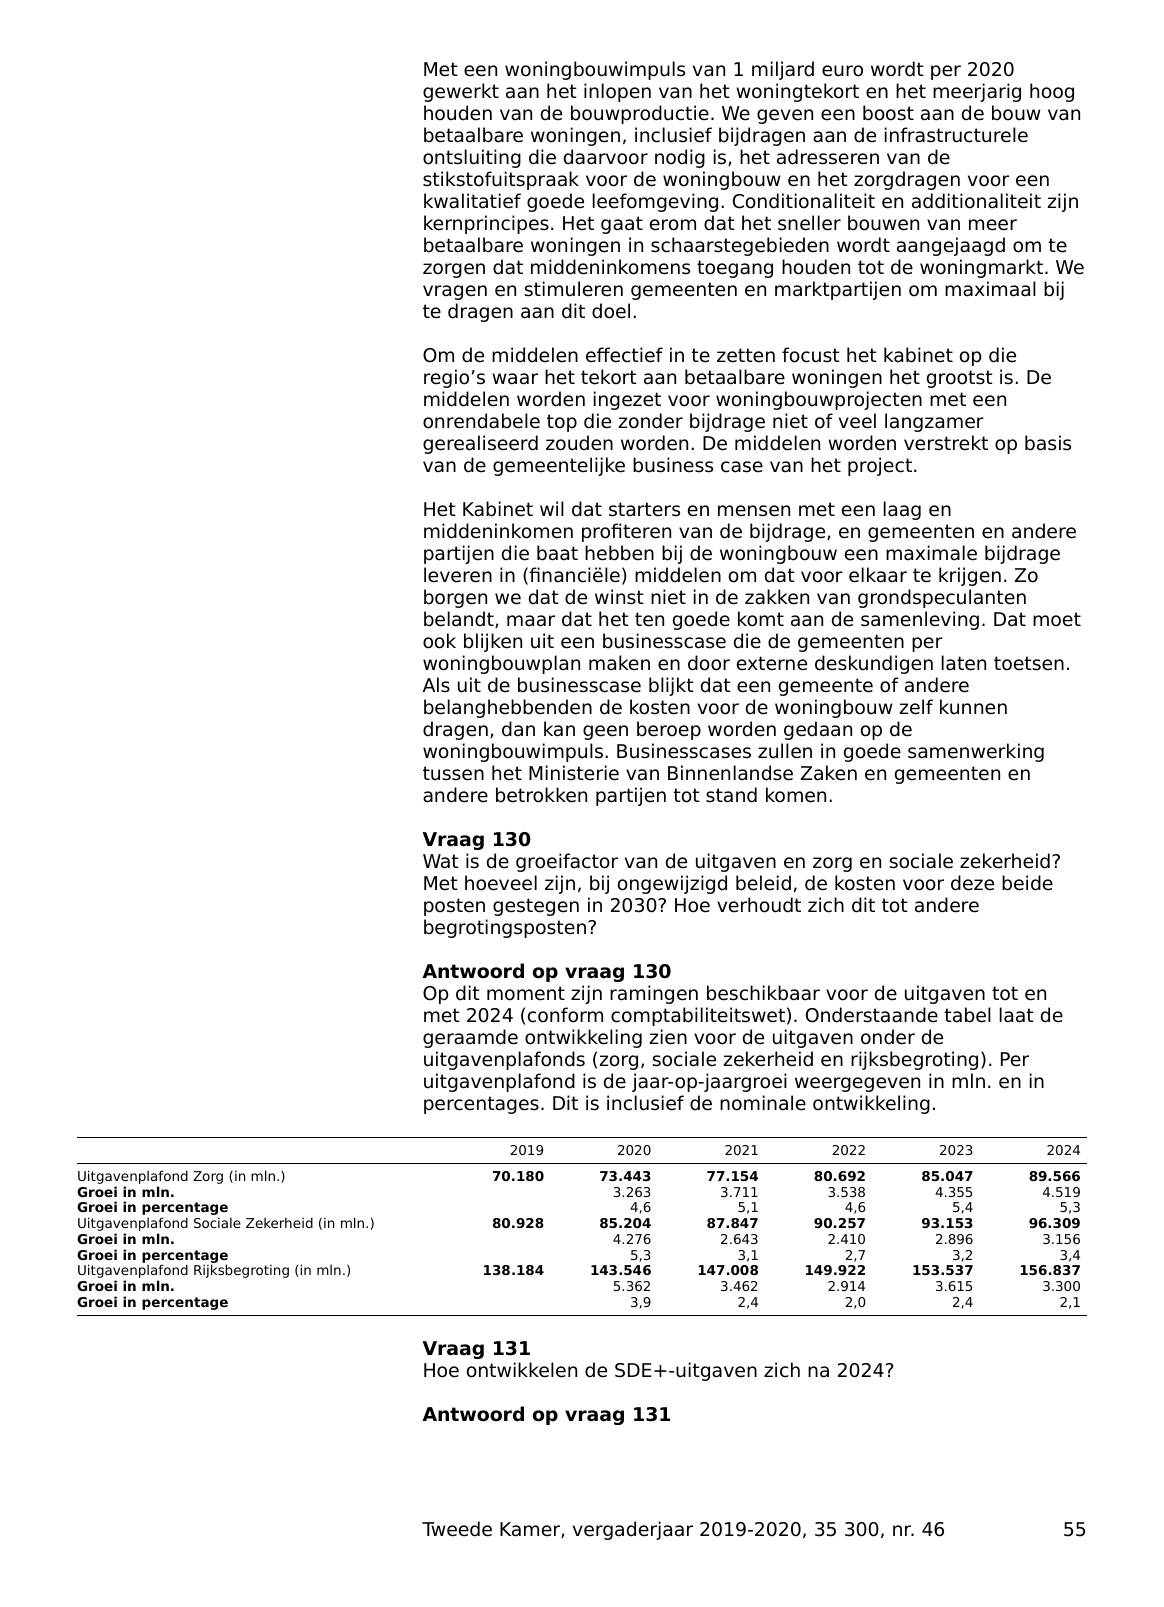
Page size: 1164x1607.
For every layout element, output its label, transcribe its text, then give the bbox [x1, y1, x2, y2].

table_cell [443, 1247, 550, 1263]
table_cell 4.355 [872, 1184, 979, 1200]
table_cell 96.309 [979, 1216, 1087, 1232]
table_cell 4,6 [550, 1200, 657, 1216]
table_cell Groei in percentage [77, 1295, 442, 1315]
table_cell 2.643 [657, 1232, 764, 1247]
table_cell [443, 1184, 550, 1200]
table_header [77, 1138, 442, 1163]
table_cell 138.184 [443, 1263, 550, 1279]
table_header 2021 [657, 1138, 764, 1163]
table_cell 2,7 [765, 1247, 872, 1263]
table_cell 80.928 [443, 1216, 550, 1232]
table_cell 156.837 [979, 1263, 1087, 1279]
table_cell [443, 1279, 550, 1294]
table_cell Groei in percentage [77, 1200, 442, 1216]
table_cell 3.615 [872, 1279, 979, 1294]
table_cell [443, 1295, 550, 1315]
table_cell 2,4 [872, 1295, 979, 1315]
text Met een woningbouwimpuls van 1 miljard euro wordt per 2020 gewerkt aan het inlopen van het woningtekort en het meerjarig hoog houden van de bouwproductie. We geven een boost aan de bouw van betaalbare woningen, inclusief bijdragen aan de infrastructurele ontsluiting die daarvoor nodig is, het adresseren van de stikstofuitspraak voor de woningbouw en het zorgdragen voor een kwalitatief goede leefomgeving. Conditionaliteit en additionaliteit zijn kernprincipes. Het gaat erom dat het sneller bouwen van meer betaalbare woningen in schaarstegebieden wordt aangejaagd om te zorgen dat middeninkomens toegang houden tot de woningmarkt. We vragen en stimuleren gemeenten en marktpartijen om maximaal bij te dragen aan dit doel. [422, 59, 1087, 323]
table_cell 90.257 [765, 1216, 872, 1232]
table_cell 2,4 [657, 1295, 764, 1315]
table_cell 3,9 [550, 1295, 657, 1315]
table_cell 89.566 [979, 1164, 1087, 1184]
table_cell 2.896 [872, 1232, 979, 1247]
text Wat is de groeifactor van de uitgaven en zorg en sociale zekerheid? Met hoeveel zijn, bij ongewijzigd beleid, de kosten voor deze beide posten gestegen in 2030? Hoe verhoudt zich dit tot andere begrotingsposten? [422, 851, 1087, 939]
table_cell [443, 1200, 550, 1216]
table_cell 3.462 [657, 1279, 764, 1294]
table_cell 3.156 [979, 1232, 1087, 1247]
table_cell 5,3 [550, 1247, 657, 1263]
table_cell 4.276 [550, 1232, 657, 1247]
text Om de middelen effectief in te zetten focust het kabinet op die regio’s waar het tekort aan betaalbare woningen het grootst is. De middelen worden ingezet voor woningbouwprojecten met een onrendabele top die zonder bijdrage niet of veel langzamer gerealiseerd zouden worden. De middelen worden verstrekt op basis van de gemeentelijke business case van het project. [422, 345, 1087, 477]
text Vraag 131 [422, 1338, 1087, 1360]
table_cell Uitgavenplafond Sociale Zekerheid (in mln.) [77, 1216, 442, 1232]
table_cell 149.922 [765, 1263, 872, 1279]
table_cell 87.847 [657, 1216, 764, 1232]
text Op dit moment zijn ramingen beschikbaar voor de uitgaven tot en met 2024 (conform comptabiliteitswet). Onderstaande tabel laat de geraamde ontwikkeling zien voor de uitgaven onder de uitgavenplafonds (zorg, sociale zekerheid en rijksbegroting). Per uitgavenplafond is de jaar-op-jaargroei weergegeven in mln. en in percentages. Dit is inclusief de nominale ontwikkeling. [422, 983, 1087, 1115]
table_cell 2.914 [765, 1279, 872, 1294]
table_cell Uitgavenplafond Rijksbegroting (in mln.) [77, 1263, 442, 1279]
table_cell Groei in mln. [77, 1232, 442, 1247]
table_cell 3,2 [872, 1247, 979, 1263]
table_header 2023 [872, 1138, 979, 1163]
table_cell 3.300 [979, 1279, 1087, 1294]
table_cell 147.008 [657, 1263, 764, 1279]
table_cell 4,6 [765, 1200, 872, 1216]
table_cell Groei in mln. [77, 1279, 442, 1294]
table_cell 143.546 [550, 1263, 657, 1279]
table_cell 5,4 [872, 1200, 979, 1216]
table_cell 85.204 [550, 1216, 657, 1232]
text Vraag 130 [422, 829, 1087, 851]
table_cell [443, 1232, 550, 1247]
table_cell 3.711 [657, 1184, 764, 1200]
text Antwoord op vraag 131 [422, 1404, 1087, 1426]
table_header 2024 [979, 1138, 1087, 1163]
table_cell 5,3 [979, 1200, 1087, 1216]
table_cell 153.537 [872, 1263, 979, 1279]
text Antwoord op vraag 130 [422, 961, 1087, 983]
table_cell 3,1 [657, 1247, 764, 1263]
table_cell 85.047 [872, 1164, 979, 1184]
table_cell Uitgavenplafond Zorg (in mln.) [77, 1164, 442, 1184]
table_cell 2,1 [979, 1295, 1087, 1315]
table_cell 77.154 [657, 1164, 764, 1184]
table_header 2019 [443, 1138, 550, 1163]
table_cell Groei in mln. [77, 1184, 442, 1200]
table_cell 5,1 [657, 1200, 764, 1216]
table_header 2020 [550, 1138, 657, 1163]
table_cell 93.153 [872, 1216, 979, 1232]
text Hoe ontwikkelen de SDE+-uitgaven zich na 2024? [422, 1360, 1087, 1382]
table_cell 73.443 [550, 1164, 657, 1184]
table_cell 3.263 [550, 1184, 657, 1200]
table_header 2022 [765, 1138, 872, 1163]
table_cell 2.410 [765, 1232, 872, 1247]
table_cell 70.180 [443, 1164, 550, 1184]
table_cell Groei in percentage [77, 1247, 442, 1263]
table_cell 80.692 [765, 1164, 872, 1184]
table_cell 3.538 [765, 1184, 872, 1200]
table_cell 5.362 [550, 1279, 657, 1294]
table_cell 3,4 [979, 1247, 1087, 1263]
table_cell 4.519 [979, 1184, 1087, 1200]
table_cell 2,0 [765, 1295, 872, 1315]
text Het Kabinet wil dat starters en mensen met een laag en middeninkomen profiteren van de bijdrage, en gemeenten en andere partijen die baat hebben bij de woningbouw een maximale bijdrage leveren in (financiële) middelen om dat voor elkaar te krijgen. Zo borgen we dat de winst niet in de zakken van grondspeculanten belandt, maar dat het ten goede komt aan de samenleving. Dat moet ook blijken uit een businesscase die de gemeenten per woningbouwplan maken en door externe deskundigen laten toetsen. Als uit de businesscase blijkt dat een gemeente of andere belanghebbenden de kosten voor de woningbouw zelf kunnen dragen, dan kan geen beroep worden gedaan op de woningbouwimpuls. Businesscases zullen in goede samenwerking tussen het Ministerie van Binnenlandse Zaken en gemeenten en andere betrokken partijen tot stand komen. [422, 499, 1087, 807]
